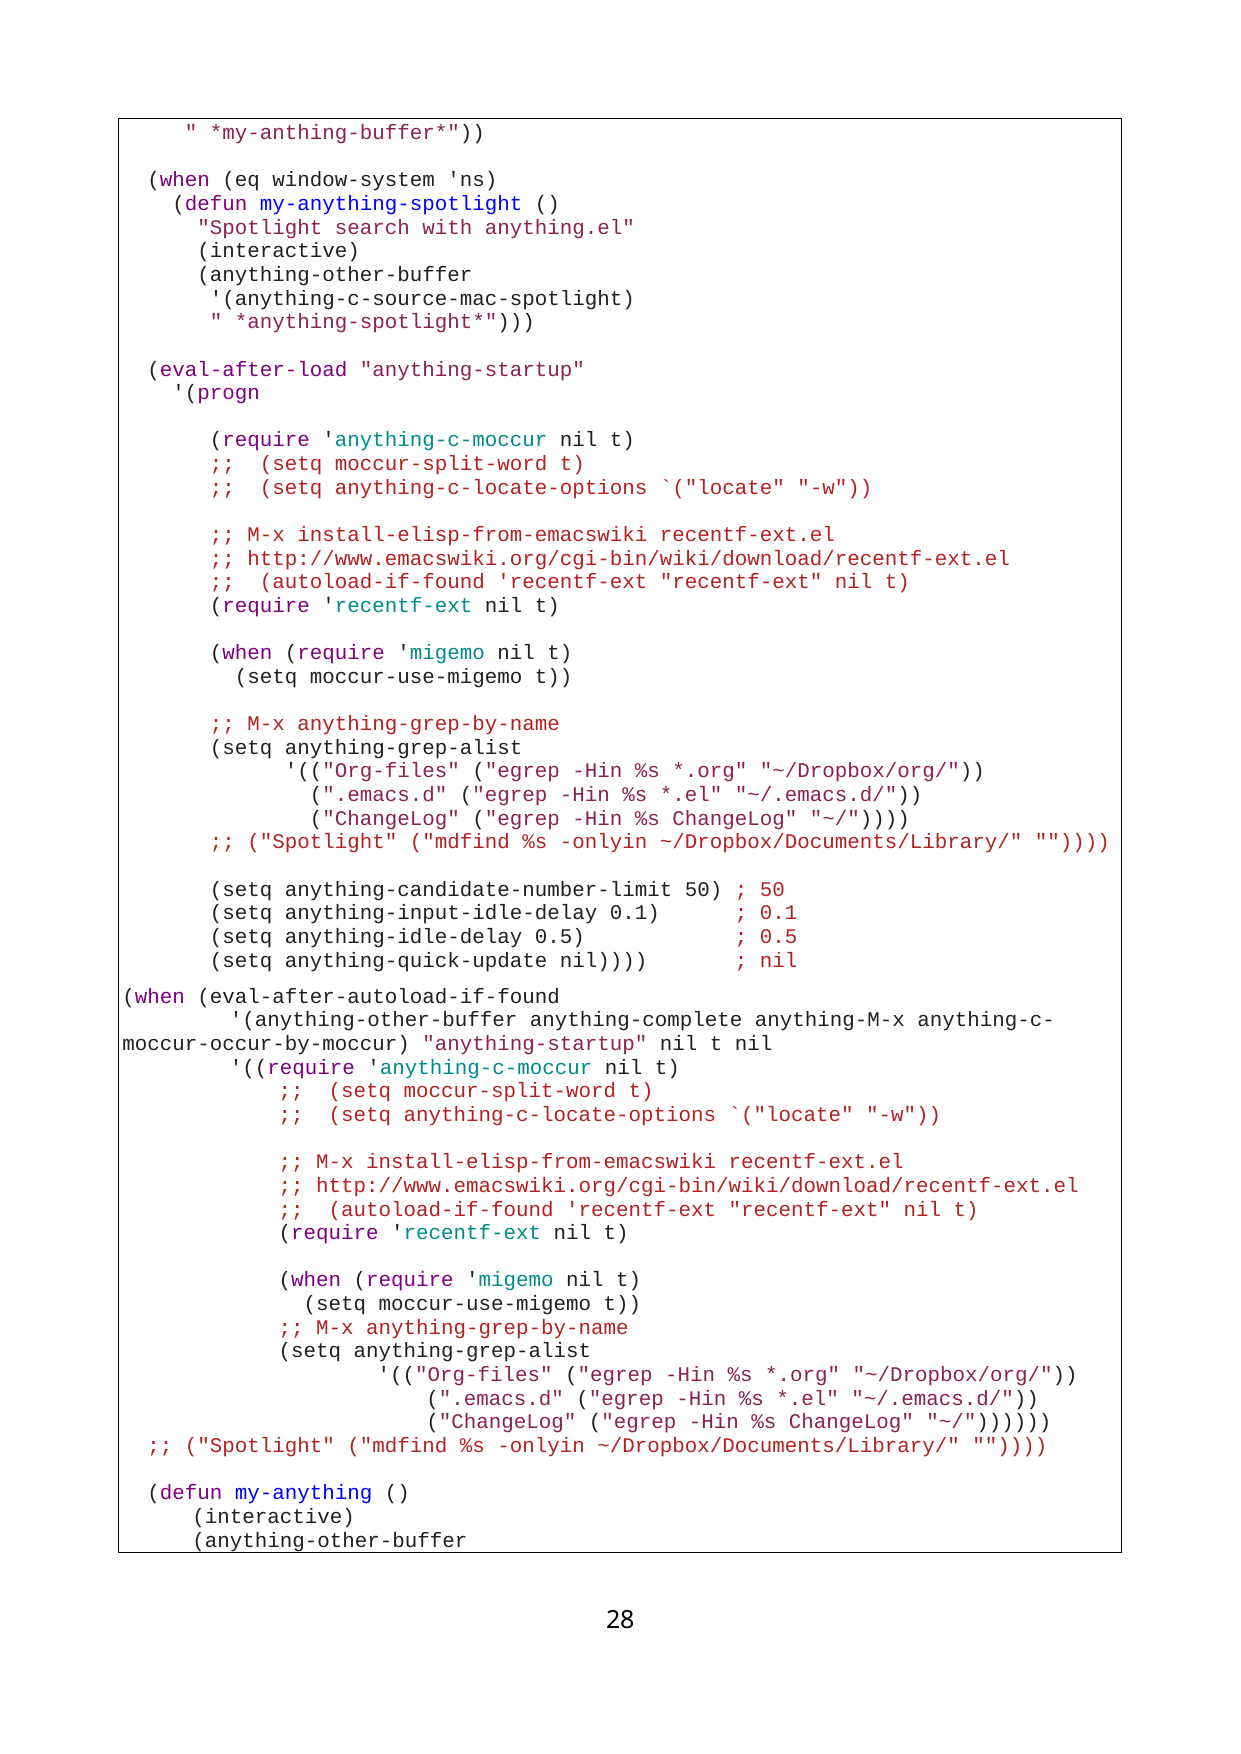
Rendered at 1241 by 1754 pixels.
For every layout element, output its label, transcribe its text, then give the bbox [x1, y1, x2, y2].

text (setq moccur-use-migemo t)) [119, 1289, 1121, 1313]
text (setq anything-candidate-number-limit 50) ; 50 [119, 875, 1121, 898]
text (require 'recentf-ext nil t) [119, 1218, 1121, 1242]
text (when (eq window-system 'ns) [119, 165, 1121, 189]
text '(("Org-files" ("egrep -Hin %s *.org" "~/Dropbox/org/")) [119, 757, 1121, 780]
text ;; (setq moccur-split-word t) [119, 449, 1121, 473]
text ;; ("Spotlight" ("mdfind %s -onlyin ~/Dropbox/Documents/Library/" "")))) [119, 1431, 1121, 1455]
text ;; (setq anything-c-locate-options `("locate" "-w")) [119, 473, 1121, 496]
text (setq anything-grep-alist [119, 1336, 1121, 1360]
text (when (require 'migemo nil t) [119, 1266, 1121, 1289]
text (require 'anything-c-moccur nil t) [119, 426, 1121, 449]
text (when (require 'migemo nil t) [119, 638, 1121, 662]
text (setq anything-idle-delay 0.5) ; 0.5 [119, 922, 1121, 946]
text " *my-anthing-buffer*")) [119, 119, 1121, 142]
text "Spotlight search with anything.el" [119, 213, 1121, 236]
text (setq anything-grep-alist [119, 733, 1121, 757]
text ;; http://www.emacswiki.org/cgi-bin/wiki/download/recentf-ext.el [119, 544, 1121, 567]
text ;; M-x install-elisp-from-emacswiki recentf-ext.el [119, 1147, 1121, 1171]
text (".emacs.d" ("egrep -Hin %s *.el" "~/.emacs.d/")) [119, 1384, 1121, 1407]
text (interactive) [119, 236, 1121, 260]
text '(("Org-files" ("egrep -Hin %s *.org" "~/Dropbox/org/")) [119, 1360, 1121, 1384]
text ;; (autoload-if-found 'recentf-ext "recentf-ext" nil t) [119, 567, 1121, 591]
text (anything-other-buffer [119, 260, 1121, 284]
text ;; ("Spotlight" ("mdfind %s -onlyin ~/Dropbox/Documents/Library/" "")))) [119, 827, 1121, 851]
text ;; M-x install-elisp-from-emacswiki recentf-ext.el [119, 520, 1121, 544]
text ;; http://www.emacswiki.org/cgi-bin/wiki/download/recentf-ext.el [119, 1171, 1121, 1194]
text '(anything-c-source-mac-spotlight) [119, 284, 1121, 307]
text ;; M-x anything-grep-by-name [119, 709, 1121, 733]
text " *anything-spotlight*"))) [119, 307, 1121, 331]
text (when (eval-after-autoload-if-found [119, 982, 1121, 1005]
text '(progn [119, 378, 1121, 402]
text (defun my-anything () [119, 1478, 1121, 1502]
text (setq moccur-use-migemo t)) [119, 662, 1121, 686]
text (anything-other-buffer [119, 1526, 1121, 1552]
text (require 'recentf-ext nil t) [119, 591, 1121, 615]
text (".emacs.d" ("egrep -Hin %s *.el" "~/.emacs.d/")) [119, 780, 1121, 804]
text (eval-after-load "anything-startup" [119, 354, 1121, 378]
text (interactive) [119, 1502, 1121, 1526]
text (setq anything-input-idle-delay 0.1) ; 0.1 [119, 898, 1121, 922]
text ;; M-x anything-grep-by-name [119, 1313, 1121, 1336]
text ("ChangeLog" ("egrep -Hin %s ChangeLog" "~/")))))) [119, 1407, 1121, 1431]
text ;; (setq moccur-split-word t) [119, 1076, 1121, 1100]
text ;; (autoload-if-found 'recentf-ext "recentf-ext" nil t) [119, 1194, 1121, 1218]
text '(anything-other-buffer anything-complete anything-M-x anything-c-moccur-occur-by-moccur) "anything-startup" nil t nil [119, 1005, 1121, 1053]
text (defun my-anything-spotlight () [119, 189, 1121, 213]
text ;; (setq anything-c-locate-options `("locate" "-w")) [119, 1100, 1121, 1124]
text ("ChangeLog" ("egrep -Hin %s ChangeLog" "~/")))) [119, 804, 1121, 827]
text (setq anything-quick-update nil)))) ; nil [119, 946, 1121, 973]
text '((require 'anything-c-moccur nil t) [119, 1053, 1121, 1076]
